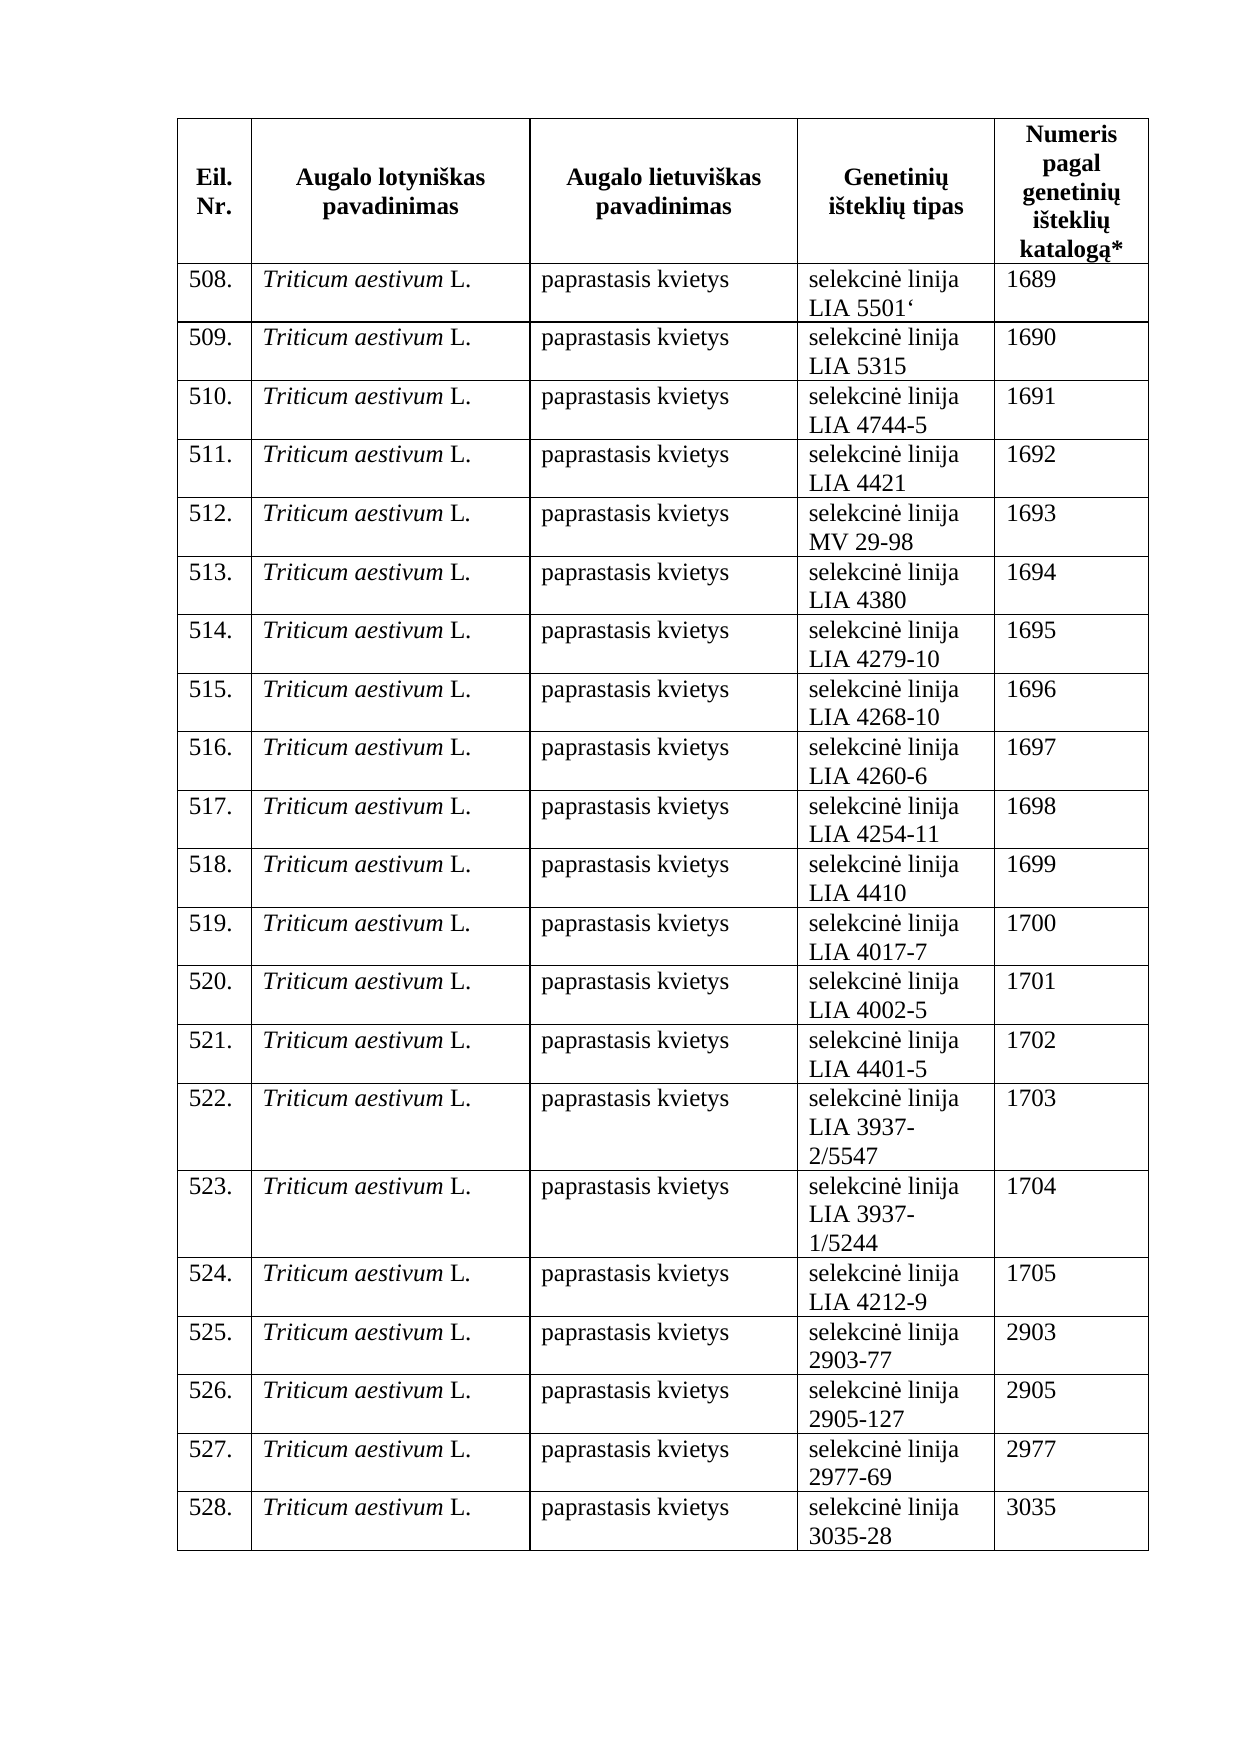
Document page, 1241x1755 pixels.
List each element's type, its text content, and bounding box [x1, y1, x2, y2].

table_cell 1698 [995, 791, 1148, 848]
table_cell 1697 [995, 732, 1148, 790]
table_header Genetinių išteklių tipas [798, 119, 994, 263]
table_cell 1700 [995, 908, 1148, 965]
table_cell paprastasis kvietys [531, 1171, 797, 1257]
table_header Numeris pagal genetinių išteklių katalogą* [995, 119, 1148, 263]
table_header Eil. Nr. [178, 119, 251, 263]
table_cell paprastasis kvietys [531, 498, 797, 556]
table_cell selekcinė linija LIA 4744-5 [798, 381, 994, 438]
table_cell Triticum aestivum L. [252, 1317, 529, 1374]
table_cell 508. [178, 264, 251, 321]
table_cell paprastasis kvietys [531, 381, 797, 438]
table_cell paprastasis kvietys [531, 674, 797, 731]
table_cell paprastasis kvietys [531, 440, 797, 497]
table_cell selekcinė linija LIA 4260-6 [798, 732, 994, 790]
table_cell selekcinė linija LIA 3937-1/5244 [798, 1171, 994, 1257]
table_cell 519. [178, 908, 251, 965]
table_cell 1690 [995, 323, 1148, 380]
table_cell paprastasis kvietys [531, 1025, 797, 1082]
table_header Augalo lotyniškas pavadinimas [252, 119, 529, 263]
table_cell 1695 [995, 615, 1148, 673]
table_cell paprastasis kvietys [531, 791, 797, 848]
table_cell 523. [178, 1171, 251, 1257]
table_cell 518. [178, 849, 251, 907]
table_cell selekcinė linija 2905-127 [798, 1375, 994, 1433]
table_cell selekcinė linija LIA 4279-10 [798, 615, 994, 673]
table_cell 1696 [995, 674, 1148, 731]
table_cell 522. [178, 1084, 251, 1170]
table_cell 2903 [995, 1317, 1148, 1374]
table_cell selekcinė linija LIA 5315 [798, 323, 994, 380]
table_cell paprastasis kvietys [531, 966, 797, 1024]
table_cell 520. [178, 966, 251, 1024]
table_cell 1689 [995, 264, 1148, 321]
table_cell 515. [178, 674, 251, 731]
table_cell paprastasis kvietys [531, 1258, 797, 1316]
table_cell selekcinė linija 2903-77 [798, 1317, 994, 1374]
table_cell Triticum aestivum L. [252, 908, 529, 965]
table_cell paprastasis kvietys [531, 732, 797, 790]
table_cell 513. [178, 557, 251, 614]
table_cell 510. [178, 381, 251, 438]
table_cell Triticum aestivum L. [252, 381, 529, 438]
table_cell selekcinė linija LIA 4401-5 [798, 1025, 994, 1082]
table_cell Triticum aestivum L. [252, 1434, 529, 1491]
table_cell selekcinė linija LIA 4380 [798, 557, 994, 614]
table_cell 516. [178, 732, 251, 790]
table_cell selekcinė linija LIA 4212-9 [798, 1258, 994, 1316]
table_cell 517. [178, 791, 251, 848]
table_cell 2977 [995, 1434, 1148, 1491]
table_cell Triticum aestivum L. [252, 1084, 529, 1170]
table_cell 1702 [995, 1025, 1148, 1082]
table_cell paprastasis kvietys [531, 1317, 797, 1374]
table_cell 1699 [995, 849, 1148, 907]
table_cell 1703 [995, 1084, 1148, 1170]
table_cell Triticum aestivum L. [252, 1171, 529, 1257]
table_cell paprastasis kvietys [531, 908, 797, 965]
table_cell selekcinė linija LIA 4421 [798, 440, 994, 497]
table_cell paprastasis kvietys [531, 1375, 797, 1433]
table_cell Triticum aestivum L. [252, 440, 529, 497]
table_cell 1692 [995, 440, 1148, 497]
table_cell paprastasis kvietys [531, 1434, 797, 1491]
table_cell Triticum aestivum L. [252, 1492, 529, 1550]
table_cell 524. [178, 1258, 251, 1316]
table_cell Triticum aestivum L. [252, 732, 529, 790]
table_cell selekcinė linija LIA 4410 [798, 849, 994, 907]
table_cell 527. [178, 1434, 251, 1491]
table_cell 514. [178, 615, 251, 673]
table_cell 528. [178, 1492, 251, 1550]
table_cell Triticum aestivum L. [252, 1375, 529, 1433]
table_cell 1693 [995, 498, 1148, 556]
table_cell 1694 [995, 557, 1148, 614]
table_cell selekcinė linija LIA 3937-2/5547 [798, 1084, 994, 1170]
table_cell selekcinė linija LIA 4017-7 [798, 908, 994, 965]
table_cell paprastasis kvietys [531, 323, 797, 380]
table_cell paprastasis kvietys [531, 615, 797, 673]
table_cell 511. [178, 440, 251, 497]
table_cell Triticum aestivum L. [252, 674, 529, 731]
table_cell 525. [178, 1317, 251, 1374]
table_cell 526. [178, 1375, 251, 1433]
table_cell Triticum aestivum L. [252, 498, 529, 556]
table_cell 2905 [995, 1375, 1148, 1433]
table_cell Triticum aestivum L. [252, 323, 529, 380]
table_cell Triticum aestivum L. [252, 615, 529, 673]
table_cell Triticum aestivum L. [252, 1025, 529, 1082]
table_cell Triticum aestivum L. [252, 791, 529, 848]
table_cell selekcinė linija LIA 4268-10 [798, 674, 994, 731]
table_cell 512. [178, 498, 251, 556]
table_cell Triticum aestivum L. [252, 264, 529, 321]
table_cell paprastasis kvietys [531, 849, 797, 907]
table_cell 3035 [995, 1492, 1148, 1550]
table_cell selekcinė linija LIA 5501‘ [798, 264, 994, 321]
table_cell paprastasis kvietys [531, 1492, 797, 1550]
table_cell selekcinė linija MV 29-98 [798, 498, 994, 556]
table_cell 509. [178, 323, 251, 380]
table_cell selekcinė linija LIA 4254-11 [798, 791, 994, 848]
table_cell 1704 [995, 1171, 1148, 1257]
table_cell selekcinė linija 3035-28 [798, 1492, 994, 1550]
table_cell paprastasis kvietys [531, 264, 797, 321]
table_cell Triticum aestivum L. [252, 557, 529, 614]
table_cell 1705 [995, 1258, 1148, 1316]
table_cell Triticum aestivum L. [252, 966, 529, 1024]
table_cell Triticum aestivum L. [252, 849, 529, 907]
table_cell 521. [178, 1025, 251, 1082]
table_header Augalo lietuviškas pavadinimas [531, 119, 797, 263]
table_cell selekcinė linija 2977-69 [798, 1434, 994, 1491]
table_cell 1691 [995, 381, 1148, 438]
table_cell 1701 [995, 966, 1148, 1024]
table_cell paprastasis kvietys [531, 557, 797, 614]
table_cell selekcinė linija LIA 4002-5 [798, 966, 994, 1024]
table_cell Triticum aestivum L. [252, 1258, 529, 1316]
table_cell paprastasis kvietys [531, 1084, 797, 1170]
